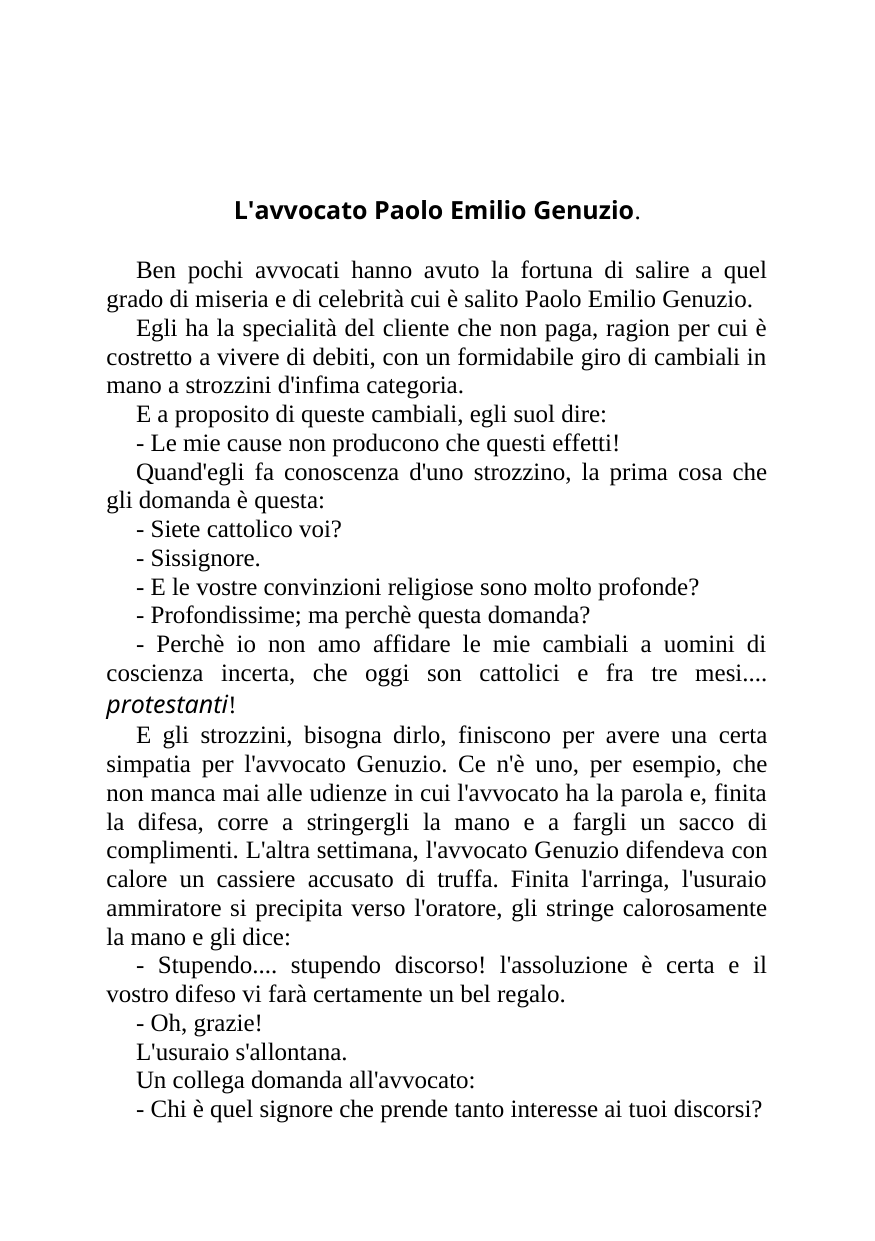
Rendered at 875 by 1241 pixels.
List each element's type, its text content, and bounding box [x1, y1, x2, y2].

text Ben pochi avvocati hanno avuto la fortuna di salire a quel grado di miseria e di celebrità cui è salito Paolo Emilio Genuzio. [106, 255, 768, 313]
text L'avvocato Paolo Emilio Genuzio. [106, 192, 768, 227]
text E gli strozzini, bisogna dirlo, finiscono per avere una certa simpatia per l'avvocato Genuzio. Ce n'è uno, per esempio, che non manca mai alle udienze in cui l'avvocato ha la parola e, finita la difesa, corre a stringergli la mano e a fargli un sacco di complimenti. L'altra settimana, l'avvocato Genuzio difendeva con calore un cassiere accusato di truffa. Finita l'arringa, l'usuraio ammiratore si precipita verso l'oratore, gli stringe calorosamente la mano e gli dice: [106, 721, 768, 951]
text Egli ha la specialità del cliente che non paga, ragion per cui è costretto a vivere di debiti, con un formidabile giro di cambiali in mano a strozzini d'infima categoria. [106, 313, 768, 399]
text - Siete cattolico voi? [106, 514, 768, 543]
text L'usuraio s'allontana. [106, 1037, 768, 1066]
text - Oh, grazie! [106, 1008, 768, 1037]
text Quand'egli fa conoscenza d'uno strozzino, la prima cosa che gli domanda è questa: [106, 457, 768, 514]
text - Chi è quel signore che prende tanto interesse ai tuoi discorsi? [106, 1094, 768, 1123]
text - E le vostre convinzioni religiose sono molto profonde? [106, 572, 768, 600]
text - Profondissime; ma perchè questa domanda? [106, 600, 768, 629]
text - Le mie cause non producono che questi effetti! [106, 428, 768, 457]
text E a proposito di queste cambiali, egli suol dire: [106, 399, 768, 428]
text - Stupendo.... stupendo discorso! l'assoluzione è certa e il vostro difeso vi farà certamente un bel regalo. [106, 951, 768, 1008]
text - Perchè io non amo affidare le mie cambiali a uomini di coscienza incerta, che oggi son cattolici e fra tre mesi.... protestanti! [106, 629, 768, 721]
text - Sissignore. [106, 543, 768, 572]
text Un collega domanda all'avvocato: [106, 1066, 768, 1094]
